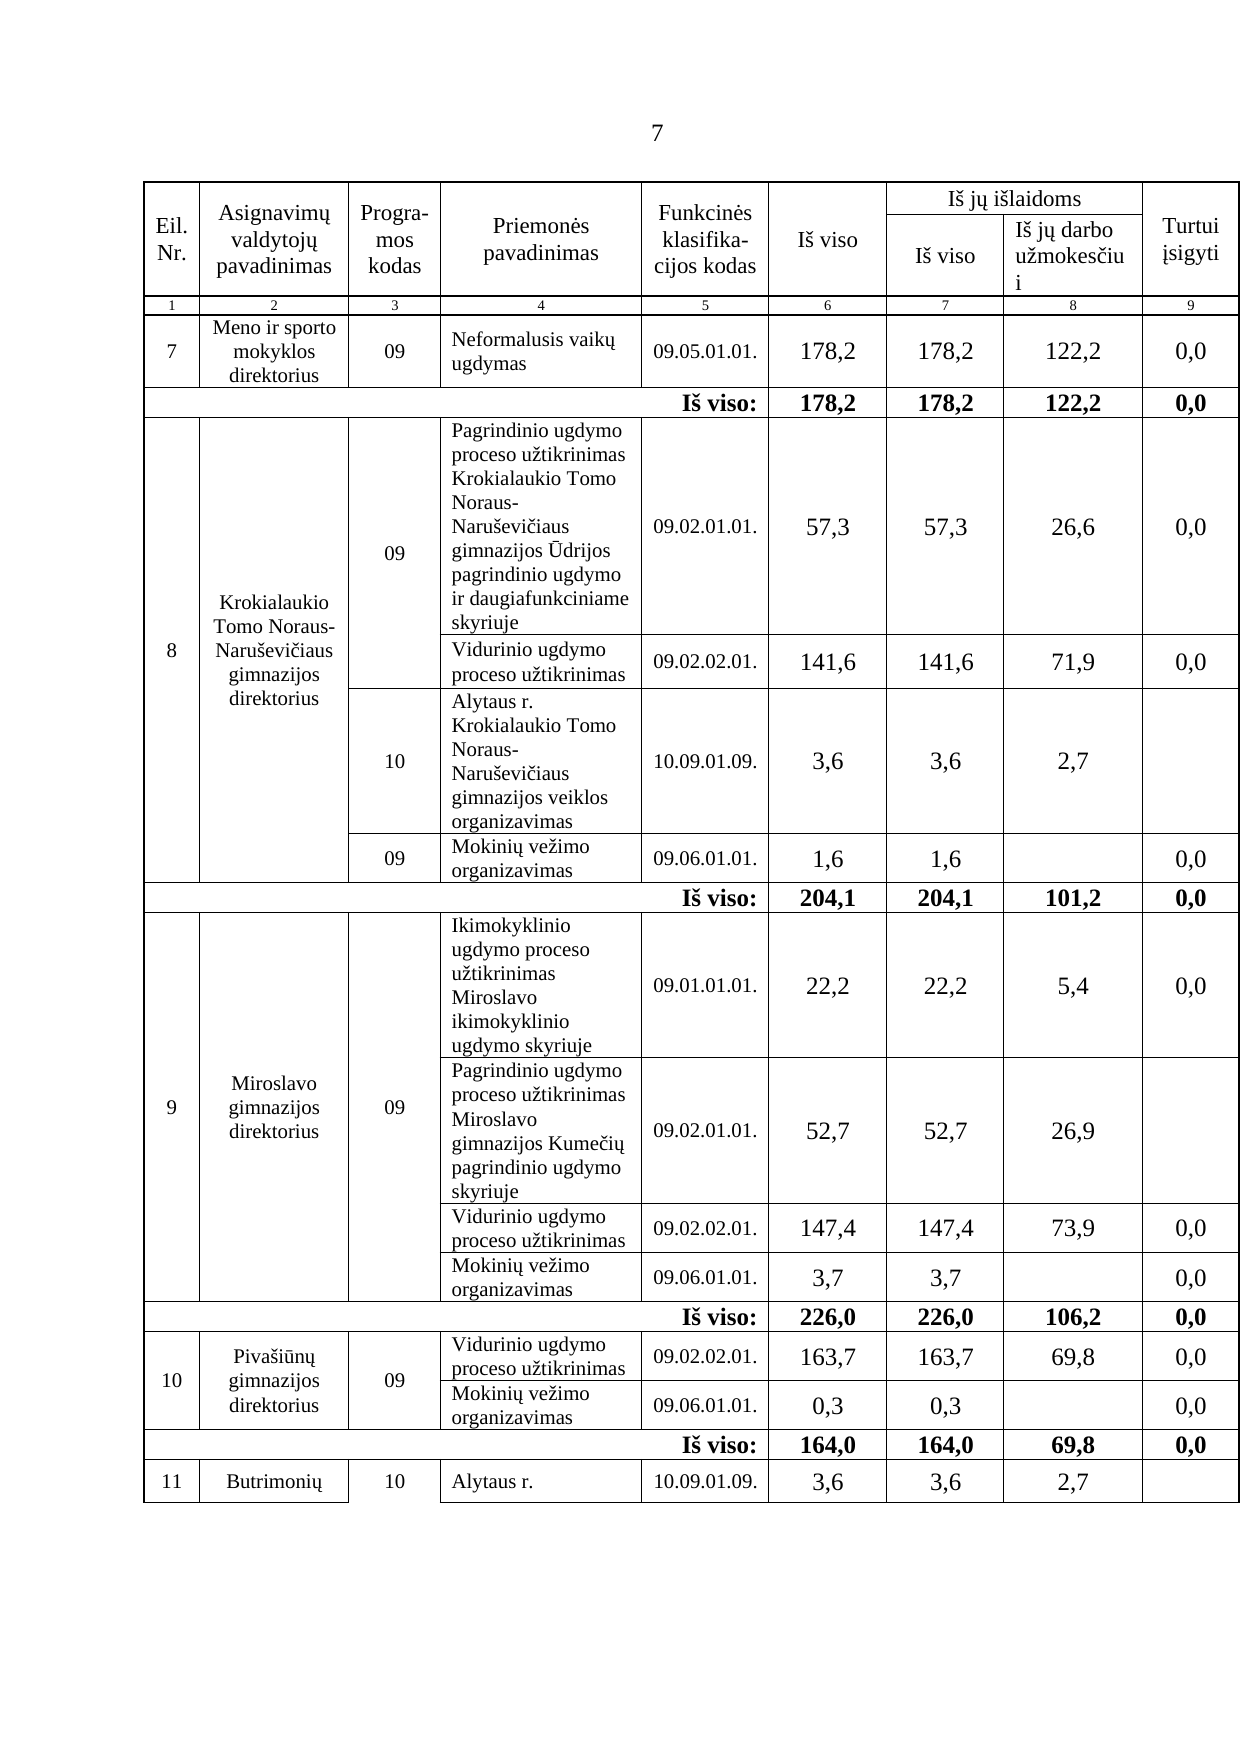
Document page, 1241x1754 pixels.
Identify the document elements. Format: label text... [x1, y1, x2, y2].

table_cell 3,6 [887, 689, 1003, 833]
table_cell Vidurinio ugdymo proceso užtikrinimas [441, 1204, 641, 1252]
table_cell 178,2 [887, 316, 1003, 387]
table_cell 2,7 [1004, 689, 1142, 833]
table_cell 09.02.02.01. [642, 1204, 768, 1252]
table_header Eil. Nr. [145, 183, 199, 295]
table_cell 164,0 [769, 1430, 886, 1459]
table_cell 163,7 [887, 1332, 1003, 1380]
table_cell 0,0 [1143, 913, 1238, 1057]
table_cell 3,7 [887, 1253, 1003, 1301]
table_cell Mokinių vežimo organizavimas [441, 1253, 641, 1301]
table_cell 26,6 [1004, 418, 1142, 634]
table_header Progra-mos kodas [349, 183, 440, 295]
table_cell 178,2 [887, 388, 1003, 417]
table_cell 26,9 [1004, 1058, 1142, 1203]
table_cell [1004, 1381, 1142, 1429]
table_cell 57,3 [769, 418, 886, 634]
table_cell 11 [145, 1460, 199, 1502]
table_cell 163,7 [769, 1332, 886, 1380]
table_cell 0,0 [1143, 316, 1238, 387]
table_cell 69,8 [1004, 1332, 1142, 1380]
table_cell Neformalusis vaikų ugdymas [441, 316, 641, 387]
table_cell 178,2 [769, 388, 886, 417]
table_cell 1 [145, 297, 199, 314]
table_cell 0,0 [1143, 418, 1238, 634]
table_cell [1143, 1460, 1238, 1502]
table_cell 122,2 [1004, 388, 1142, 417]
table_cell Meno ir sporto mokyklos direktorius [200, 316, 348, 387]
table_cell 106,2 [1004, 1302, 1142, 1331]
table_cell 0,0 [1143, 1204, 1238, 1252]
table_cell 141,6 [887, 635, 1003, 687]
table_cell 5,4 [1004, 913, 1142, 1057]
table_cell 4 [441, 297, 641, 314]
table_cell Ikimokyklinio ugdymo proceso užtikrinimas Miroslavo ikimokyklinio ugdymo skyriuje [441, 913, 641, 1057]
table_cell 3,7 [769, 1253, 886, 1301]
table_cell 0,0 [1143, 834, 1238, 882]
table_cell Mokinių vežimo organizavimas [441, 834, 641, 882]
table_cell [1004, 1253, 1142, 1301]
table_cell 0,0 [1143, 635, 1238, 687]
table_cell 178,2 [769, 316, 886, 387]
table_cell 122,2 [1004, 316, 1142, 387]
table_header Asignavimų valdytojų pavadinimas [200, 183, 348, 295]
table_cell 204,1 [887, 883, 1003, 912]
table_cell 0,3 [887, 1381, 1003, 1429]
table_cell 10 [349, 689, 440, 833]
table_cell 5 [642, 297, 768, 314]
table_cell Vidurinio ugdymo proceso užtikrinimas [441, 635, 641, 687]
table_cell 1,6 [887, 834, 1003, 882]
table_header Funkcinės klasifika-cijos kodas [642, 183, 768, 295]
table_cell 69,8 [1004, 1430, 1142, 1459]
table_cell 10.09.01.09. [642, 1460, 768, 1502]
table_cell 0,0 [1143, 388, 1238, 417]
table_cell Mokinių vežimo organizavimas [441, 1381, 641, 1429]
table_cell 71,9 [1004, 635, 1142, 687]
table_cell Krokialaukio Tomo Noraus-Naruševičiaus gimnazijos direktorius [200, 418, 348, 882]
table_cell 0,0 [1143, 1430, 1238, 1459]
table_cell 164,0 [887, 1430, 1003, 1459]
table_cell 22,2 [887, 913, 1003, 1057]
table_cell Pagrindinio ugdymo proceso užtikrinimas Miroslavo gimnazijos Kumečių pagrindinio ugdymo skyriuje [441, 1058, 641, 1203]
table_cell 8 [145, 418, 199, 882]
table_cell 09.06.01.01. [642, 834, 768, 882]
table_cell 09.02.02.01. [642, 1332, 768, 1380]
table_cell 09 [349, 418, 440, 687]
table_cell 09.06.01.01. [642, 1253, 768, 1301]
table_cell Iš jų darbo užmokesčiui [1004, 215, 1142, 295]
table_cell 7 [145, 316, 199, 387]
table_cell 1,6 [769, 834, 886, 882]
table_cell 09.02.01.01. [642, 418, 768, 634]
table_cell 226,0 [887, 1302, 1003, 1331]
table_cell Pagrindinio ugdymo proceso užtikrinimas Krokialaukio Tomo Noraus-Naruševičiaus gimnazijos Ūdrijos pagrindinio ugdymo ir daugiafunkciniame skyriuje [441, 418, 641, 634]
table_cell Iš viso: [145, 1430, 768, 1459]
table_cell 09 [349, 1332, 440, 1429]
table_cell 9 [1143, 297, 1238, 314]
table_cell 141,6 [769, 635, 886, 687]
table_cell 57,3 [887, 418, 1003, 634]
table_cell 7 [887, 297, 1003, 314]
table_cell 147,4 [769, 1204, 886, 1252]
table_cell 52,7 [769, 1058, 886, 1203]
table_cell 52,7 [887, 1058, 1003, 1203]
table_cell 3 [349, 297, 440, 314]
table_cell 0,0 [1143, 1381, 1238, 1429]
table_cell 9 [145, 913, 199, 1301]
table_cell 73,9 [1004, 1204, 1142, 1252]
table_cell 10 [145, 1332, 199, 1429]
table_cell 226,0 [769, 1302, 886, 1331]
table_cell Iš viso: [145, 1302, 768, 1331]
table_cell 147,4 [887, 1204, 1003, 1252]
table_cell Alytaus r. Krokialaukio Tomo Noraus-Naruševičiaus gimnazijos veiklos organizavimas [441, 689, 641, 833]
table_cell 09 [349, 913, 440, 1301]
table_header Iš viso [769, 183, 886, 295]
table_cell [1143, 1058, 1238, 1203]
table_cell [1004, 834, 1142, 882]
table_cell 09.01.01.01. [642, 913, 768, 1057]
table_cell 09 [349, 834, 440, 882]
table_cell 10 [349, 1460, 440, 1502]
table_cell Miroslavo gimnazijos direktorius [200, 913, 348, 1301]
table_header Iš jų išlaidoms [887, 183, 1142, 214]
table_cell 0,0 [1143, 1332, 1238, 1380]
table_header Turtui įsigyti [1143, 183, 1238, 295]
table_cell 0,0 [1143, 883, 1238, 912]
table_cell 8 [1004, 297, 1142, 314]
table_cell Pivašiūnų gimnazijos direktorius [200, 1332, 348, 1429]
table_cell 09.02.02.01. [642, 635, 768, 687]
table_cell Iš viso: [145, 388, 768, 417]
table_cell 0,3 [769, 1381, 886, 1429]
table_cell 22,2 [769, 913, 886, 1057]
table_cell 09.02.01.01. [642, 1058, 768, 1203]
table_cell 101,2 [1004, 883, 1142, 912]
table_cell 10.09.01.09. [642, 689, 768, 833]
table_cell 09.06.01.01. [642, 1381, 768, 1429]
table_cell 204,1 [769, 883, 886, 912]
table_cell 3,6 [887, 1460, 1003, 1502]
table_cell Iš viso [887, 215, 1003, 295]
table_cell 3,6 [769, 1460, 886, 1502]
table_cell 09 [349, 316, 440, 387]
table_cell 6 [769, 297, 886, 314]
table_cell Alytaus r. [441, 1460, 641, 1502]
table_cell [1143, 689, 1238, 833]
table_cell Iš viso: [145, 883, 768, 912]
table_cell 3,6 [769, 689, 886, 833]
table_cell Butrimonių [200, 1460, 348, 1502]
table_cell Vidurinio ugdymo proceso užtikrinimas [441, 1332, 641, 1380]
table_header Priemonės pavadinimas [441, 183, 641, 295]
table_cell 0,0 [1143, 1302, 1238, 1331]
table_cell 09.05.01.01. [642, 316, 768, 387]
table_cell 2,7 [1004, 1460, 1142, 1502]
table_cell 0,0 [1143, 1253, 1238, 1301]
table_cell 2 [200, 297, 348, 314]
